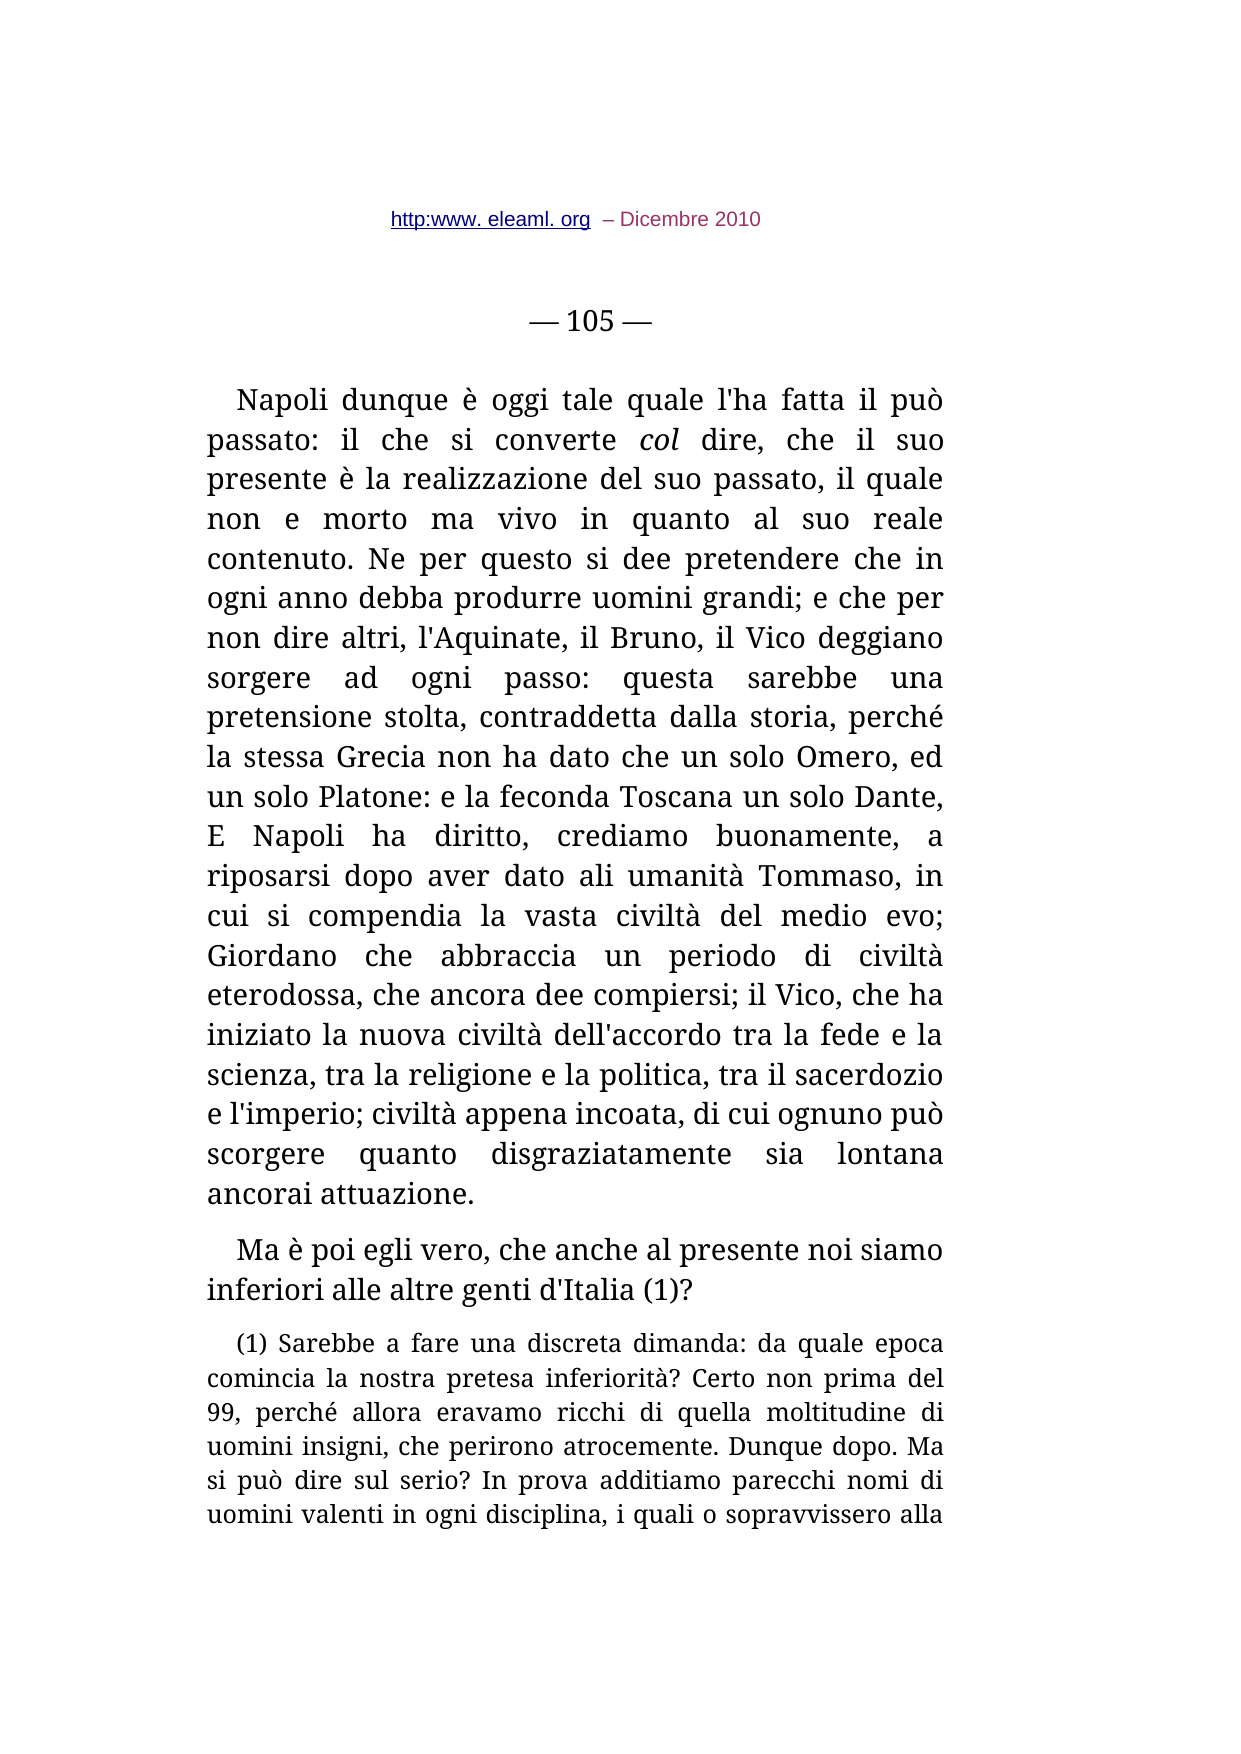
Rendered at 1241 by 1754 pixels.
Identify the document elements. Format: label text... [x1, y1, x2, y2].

text — 105 — [207, 300, 945, 339]
text (1) Sarebbe a fare una discreta dimanda: da quale epoca comincia la nostra pretesa inferiorità? Certo non prima del 99, perché allora eravamo ricchi di quella moltitudine di uomini insigni, che perirono atrocemente. Dunque dopo. Ma si può dire sul serio? In prova additiamo parecchi nomi di uomini valenti in ogni disciplina, i quali o sopravvissero alla [207, 1326, 945, 1531]
text Napoli dunque è oggi tale quale l'ha fatta il può passato: il che si converte col dire, che il suo presente è la realizzazione del suo passato, il quale non e morto ma vivo in quanto al suo reale contenuto. Ne per questo si dee pretendere che in ogni anno debba produrre uomini grandi; e che per non dire altri, l'Aquinate, il Bruno, il Vico deggiano sorgere ad ogni passo: questa sarebbe una pretensione stolta, contraddetta dalla storia, perché la stessa Grecia non ha dato che un solo Omero, ed un solo Platone: e la feconda Toscana un solo Dante, E Napoli ha diritto, crediamo buonamente, a riposarsi dopo aver dato ali umanità Tommaso, in cui si compendia la vasta civiltà del medio evo; Giordano che abbraccia un periodo di civiltà eterodossa, che ancora dee compiersi; il Vico, che ha iniziato la nuova civiltà dell'accordo tra la fede e la scienza, tra la religione e la politica, tra il sacerdozio e l'imperio; civiltà appena incoata, di cui ognuno può scorgere quanto disgraziatamente sia lontana ancorai attuazione. [207, 379, 945, 1213]
text Ma è poi egli vero, che anche al presente noi siamo inferiori alle altre genti d'Italia (1)? [207, 1230, 945, 1309]
